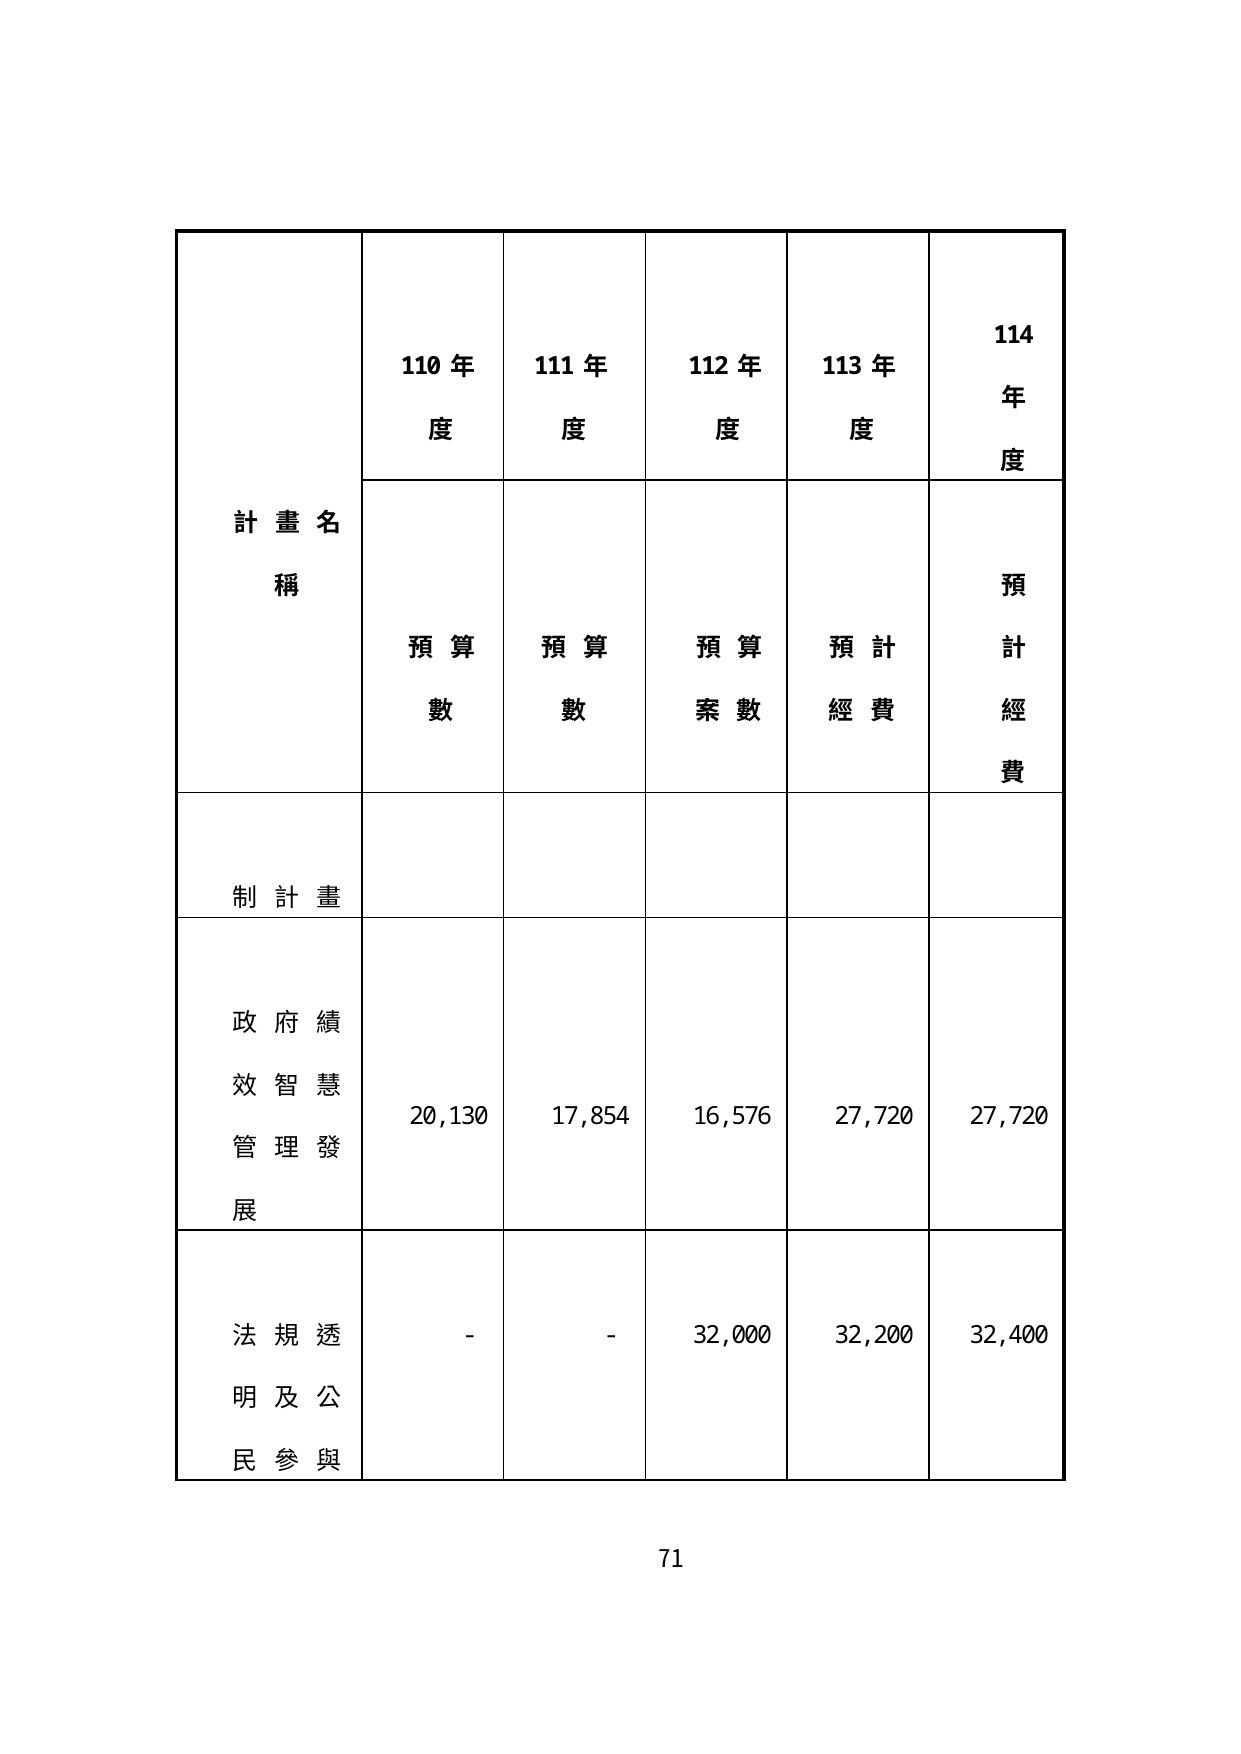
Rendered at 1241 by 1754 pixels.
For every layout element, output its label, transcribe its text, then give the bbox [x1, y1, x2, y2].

table_cell 預算數 [363, 481, 503, 792]
table_cell 32,400 [930, 1231, 1062, 1479]
table_cell 政府績效智慧管理發展 [178, 918, 361, 1229]
table_cell 27,720 [788, 918, 928, 1229]
table_header 111年度 [504, 233, 645, 479]
table_cell - [504, 1231, 645, 1479]
table_cell 預算案數 [646, 481, 786, 792]
table_cell 制計畫 [178, 793, 361, 917]
table_cell 預計經費 [788, 481, 928, 792]
table_cell - [363, 1231, 503, 1479]
table_cell 32,000 [646, 1231, 786, 1479]
table_cell 27,720 [930, 918, 1062, 1229]
table_header 計畫名稱 [178, 233, 361, 792]
table_header 110年度 [363, 233, 503, 479]
table_cell [788, 793, 928, 917]
table_cell - [363, 793, 503, 917]
table_cell 20,130 [363, 918, 503, 1229]
table_cell [930, 793, 1062, 917]
table_cell 17,854 [504, 918, 645, 1229]
table_cell [504, 793, 645, 917]
table_cell 法規透明及公民參與 [178, 1231, 361, 1479]
table_header 113年度 [788, 233, 928, 479]
table_cell 16,576 [646, 918, 786, 1229]
table_header 114年度 [930, 233, 1062, 479]
table_cell 預算數 [504, 481, 645, 792]
table_cell 32,200 [788, 1231, 928, 1479]
table_cell 預計經費 [930, 481, 1062, 792]
table_header 112年度 [646, 233, 786, 479]
table_cell [646, 793, 786, 917]
